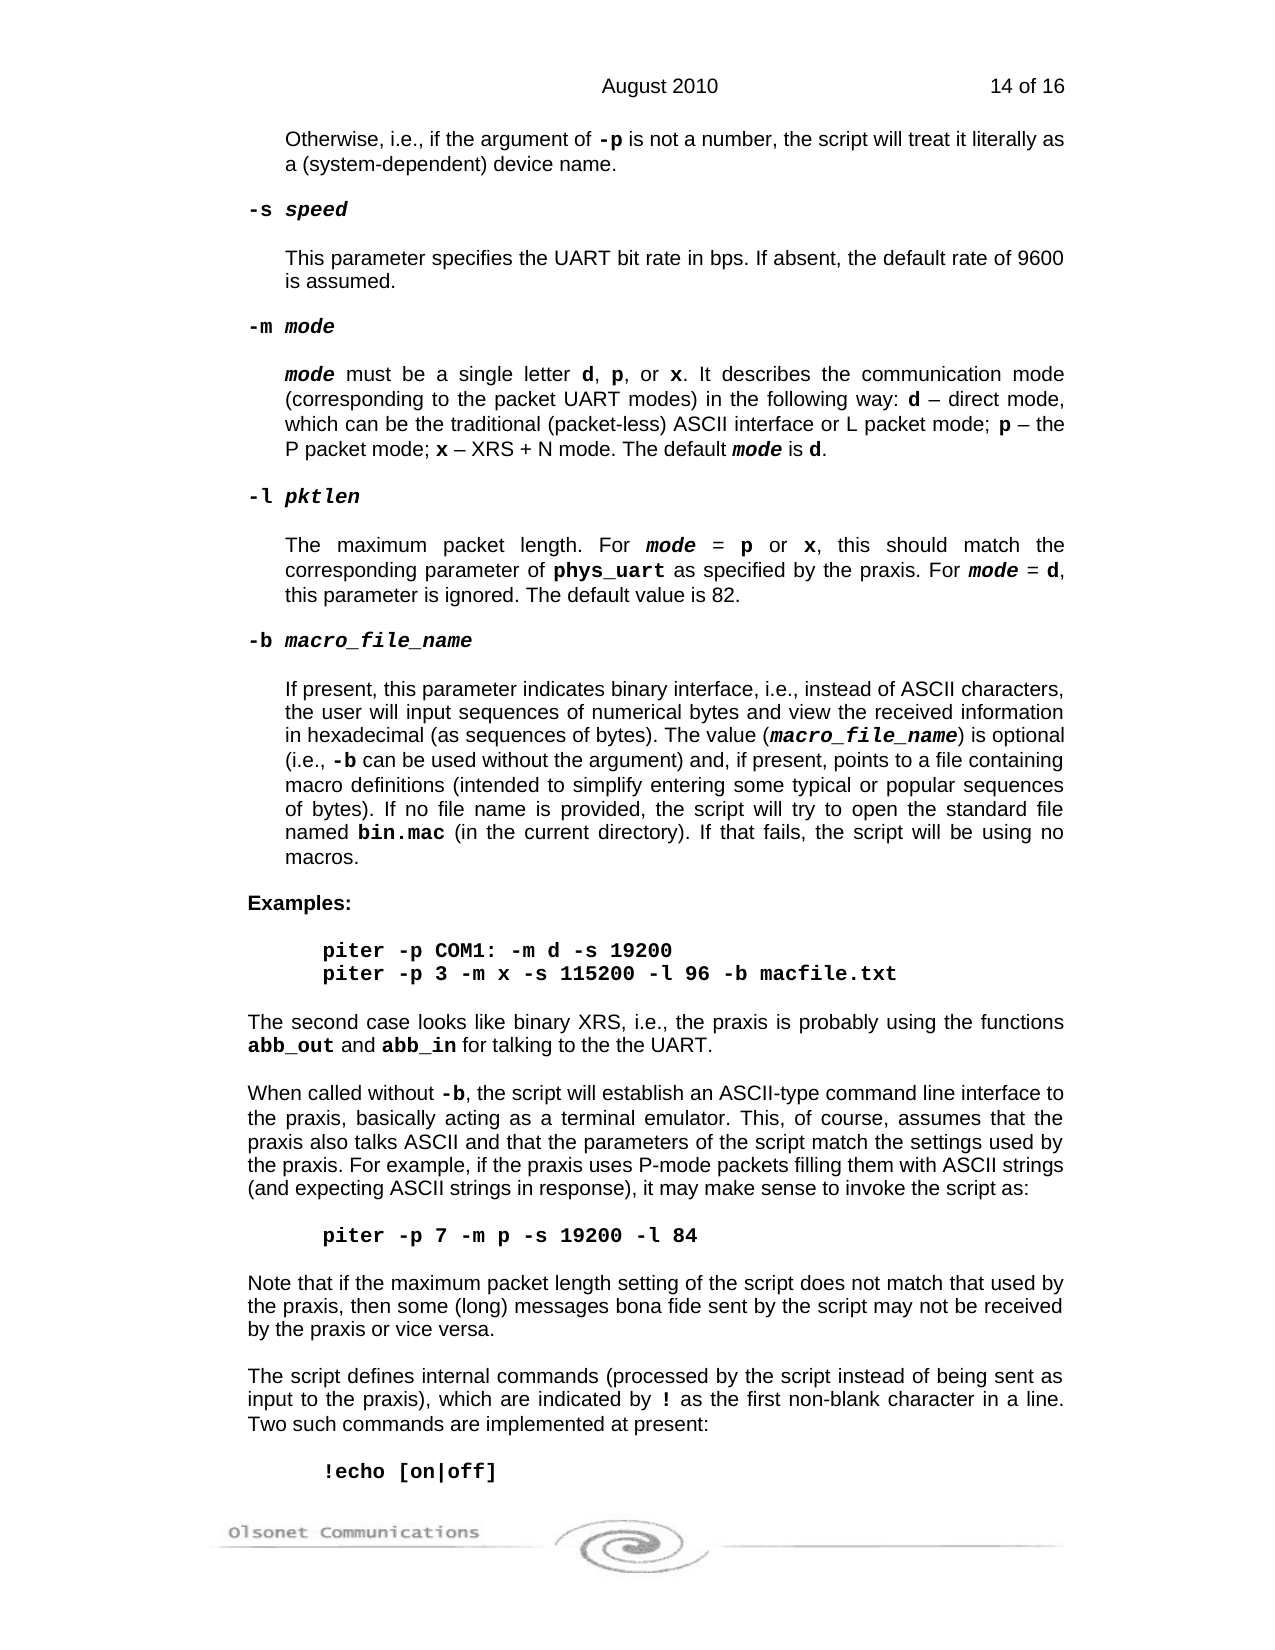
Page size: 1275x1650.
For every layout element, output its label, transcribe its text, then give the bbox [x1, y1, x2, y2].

text If present, this parameter indicates binary interface, i.e., instead of ASCII characters, the user will input sequences of numerical bytes and view the received information in hexadecimal (as sequences of bytes). The value (macro_file_name) is optional (i.e., -b can be used without the argument) and, if present, points to a file containing macro definitions (intended to simplify entering some typical or popular sequences of bytes). If no file name is provided, the script will try to open the standard file named bin.mac (in the current directory). If that fails, the script will be using no macros. [285, 677, 1065, 869]
text piter -p 3 -m x -s 115200 -l 96 -b macfile.txt [247, 963, 1065, 987]
text mode must be a single letter d, p, or x. It describes the communication mode (corresponding to the packet UART modes) in the following way: d – direct mode, which can be the traditional (packet-less) ASCII interface or L packet mode; p – the P packet mode; x – XRS + N mode. The default mode is d. [285, 363, 1065, 463]
picture [210, 1504, 1065, 1596]
text piter -p COM1: -m d -s 19200 [247, 938, 1065, 963]
text The maximum packet length. For mode = p or x, this should match the corresponding parameter of phys_uart as specified by the praxis. For mode = d, this parameter is ignored. The default value is 82. [285, 533, 1065, 607]
text Note that if the maximum packet length setting of the script does not match that used by the praxis, then some (long) messages bona fide sent by the script may not be received by the praxis or vice versa. [247, 1271, 1065, 1341]
text -l pktlen [247, 486, 1065, 510]
text When called without -b, the script will establish an ASCII-type command line interface to the praxis, basically acting as a terminal emulator. This, of course, assumes that the praxis also talks ASCII and that the parameters of the script match the settings used by the praxis. For example, if the praxis uses P-mode packets filling them with ASCII strings (and expecting ASCII strings in response), it may make sense to invoke the script as: [247, 1082, 1065, 1200]
text piter -p 7 -m p -s 19200 -l 84 [247, 1223, 1065, 1248]
text -m mode [247, 316, 1065, 339]
text !echo [on|off] [247, 1459, 1065, 1484]
text Examples: [247, 892, 1065, 915]
text This parameter specifies the UART bit rate in bps. If absent, the default rate of 9600 is assumed. [285, 246, 1065, 293]
text -s speed [247, 199, 1065, 223]
text -b macro_file_name [247, 630, 1065, 654]
text The script defines internal commands (processed by the script instead of being sent as input to the praxis), which are indicated by ! as the first non-blank character in a line. Two such commands are implemented at present: [247, 1364, 1065, 1436]
text Otherwise, i.e., if the argument of -p is not a number, the script will treat it literally as a (system-dependent) device name. [285, 128, 1065, 176]
text The second case looks like binary XRS, i.e., the praxis is probably using the functions abb_out and abb_in for talking to the the UART. [247, 1010, 1065, 1059]
